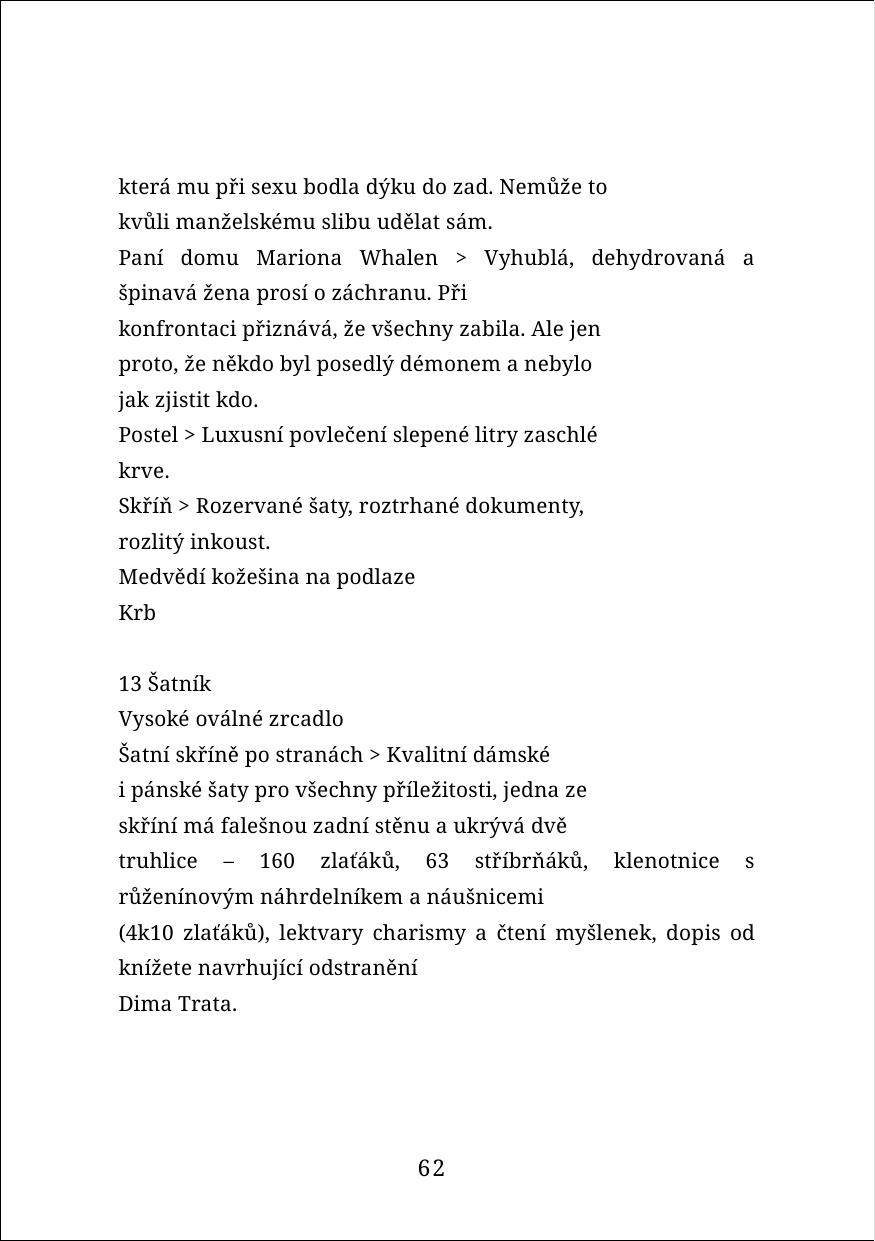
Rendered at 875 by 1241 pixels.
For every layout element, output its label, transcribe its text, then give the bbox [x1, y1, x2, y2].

text která mu při sexu bodla dýku do zad. Nemůže to kvůli manželskému slibu udělat sám. Paní domu Mariona Whalen > Vyhublá, dehydrovaná a špinavá žena prosí o záchranu. Při konfrontaci přiznává, že všechny zabila. Ale jen proto, že někdo byl posedlý démonem a nebylo jak zjistit kdo. Postel > Luxusní povlečení slepené litry zaschlé krve. Skříň > Rozervané šaty, roztrhané dokumenty, rozlitý inkoust. Medvědí kožešina na podlaze Krb 13 Šatník Vysoké oválné zrcadlo Šatní skříně po stranách > Kvalitní dámské i pánské šaty pro všechny příležitosti, jedna ze skříní má falešnou zadní stěnu a ukrývá dvě truhlice – 160 zlaťáků, 63 stříbrňáků, klenotnice s růženínovým náhrdelníkem a náušnicemi (4k10 zlaťáků), lektvary charismy a čtení myšlenek, dopis od knížete navrhující odstranění Dima Trata. [118, 172, 756, 1017]
